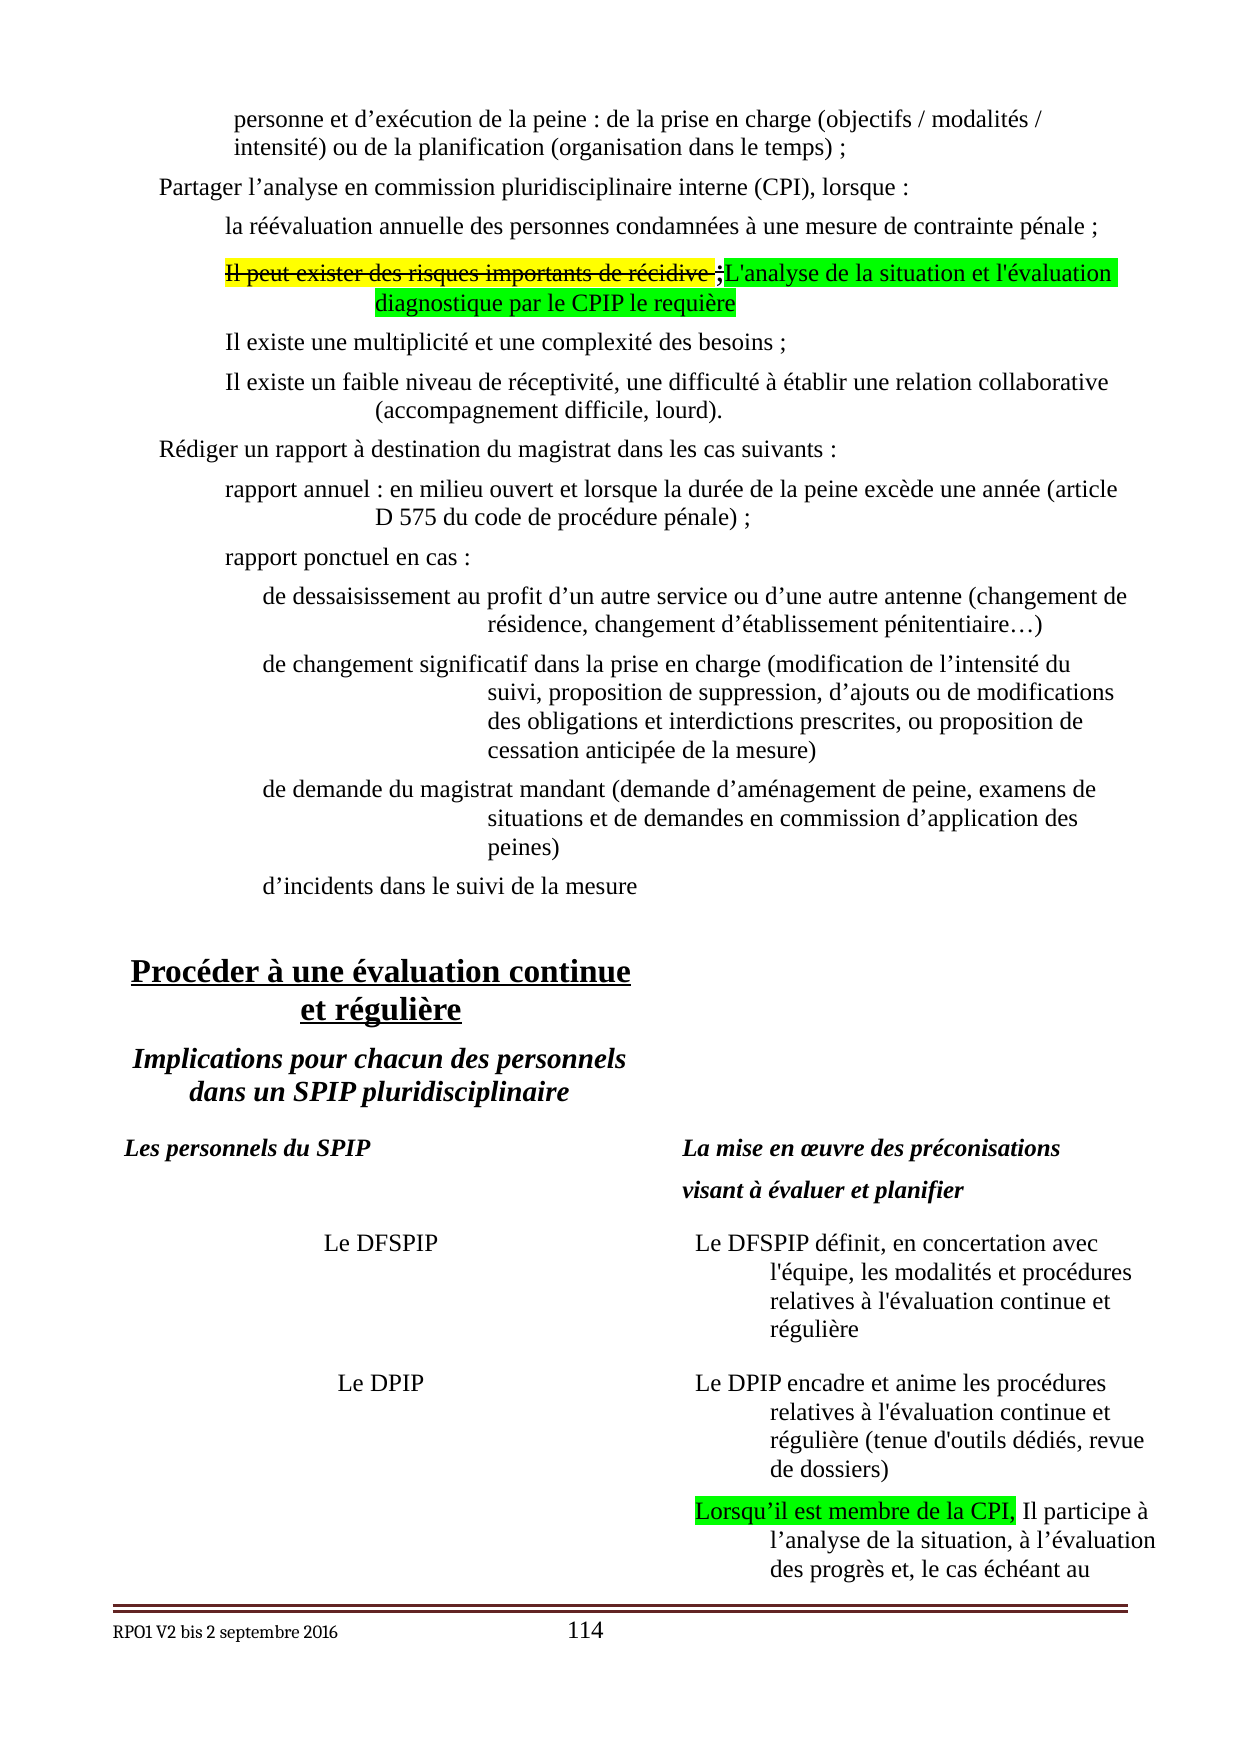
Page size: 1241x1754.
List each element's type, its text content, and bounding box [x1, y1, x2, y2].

table_header Procéder à une évaluation continue et régulière Implications pour chacun des personnels dans un SPIP pluridisciplinaire [118, 942, 643, 1124]
list la réévaluation annuelle des personnes condamnées à une mesure de contrainte pénale ; [187, 211, 1128, 239]
table_cell Le DPIP encadre et anime les procédures relatives à l'évaluation continue et régulière (tenue d'outils dédiés, revue de dossiers) Lorsqu’il est membre de la CPI, Il participe à l’analyse de la situation, à l’évaluation des progrès et, le cas échéant au [643, 1360, 1168, 1588]
list de dessaisissement au profit d’un autre service ou d’une autre antenne (changement de résidence, changement d’établissement pénitentiaire…) [225, 581, 1128, 638]
list Rédiger un rapport à destination du magistrat dans les cas suivants : [121, 434, 1128, 463]
list d’incidents dans le suivi de la mesure [225, 871, 1128, 899]
list rapport annuel : en milieu ouvert et lorsque la durée de la peine excède une année (article D 575 du code de procédure pénale) ; [187, 474, 1128, 531]
table_cell Le DFSPIP définit, en concertation avec l'équipe, les modalités et procédures relatives à l'évaluation continue et régulière [643, 1220, 1168, 1359]
table_header [643, 942, 1168, 1124]
list de demande du magistrat mandant (demande d’aménagement de peine, examens de situations et de demandes en commission d’application des peines) [225, 774, 1128, 860]
list Il existe un faible niveau de réceptivité, une difficulté à établir une relation collaborative (accompagnement difficile, lourd). [187, 367, 1128, 424]
list Partager l’analyse en commission pluridisciplinaire interne (CPI), lorsque : [121, 172, 1128, 200]
table_cell Le DFSPIP [118, 1220, 643, 1359]
table_cell Le DPIP [118, 1360, 643, 1588]
table_cell La mise en œuvre des préconisations visant à évaluer et planifier [643, 1124, 1168, 1220]
table_cell Les personnels du SPIP [118, 1124, 643, 1220]
list rapport ponctuel en cas : [187, 542, 1128, 570]
list Il peut exister des risques importants de récidive ;L'analyse de la situation et l'évaluation diagnostique par le CPIP le requière [187, 250, 1128, 317]
list personne et d’exécution de la peine : de la prise en charge (objectifs / modalités / intensité) ou de la planification (organisation dans le temps) ; [121, 104, 1128, 161]
list Il existe une multiplicité et une complexité des besoins ; [187, 327, 1128, 356]
list de changement significatif dans la prise en charge (modification de l’intensité du suivi, proposition de suppression, d’ajouts ou de modifications des obligations et interdictions prescrites, ou proposition de cessation anticipée de la mesure) [225, 649, 1128, 764]
